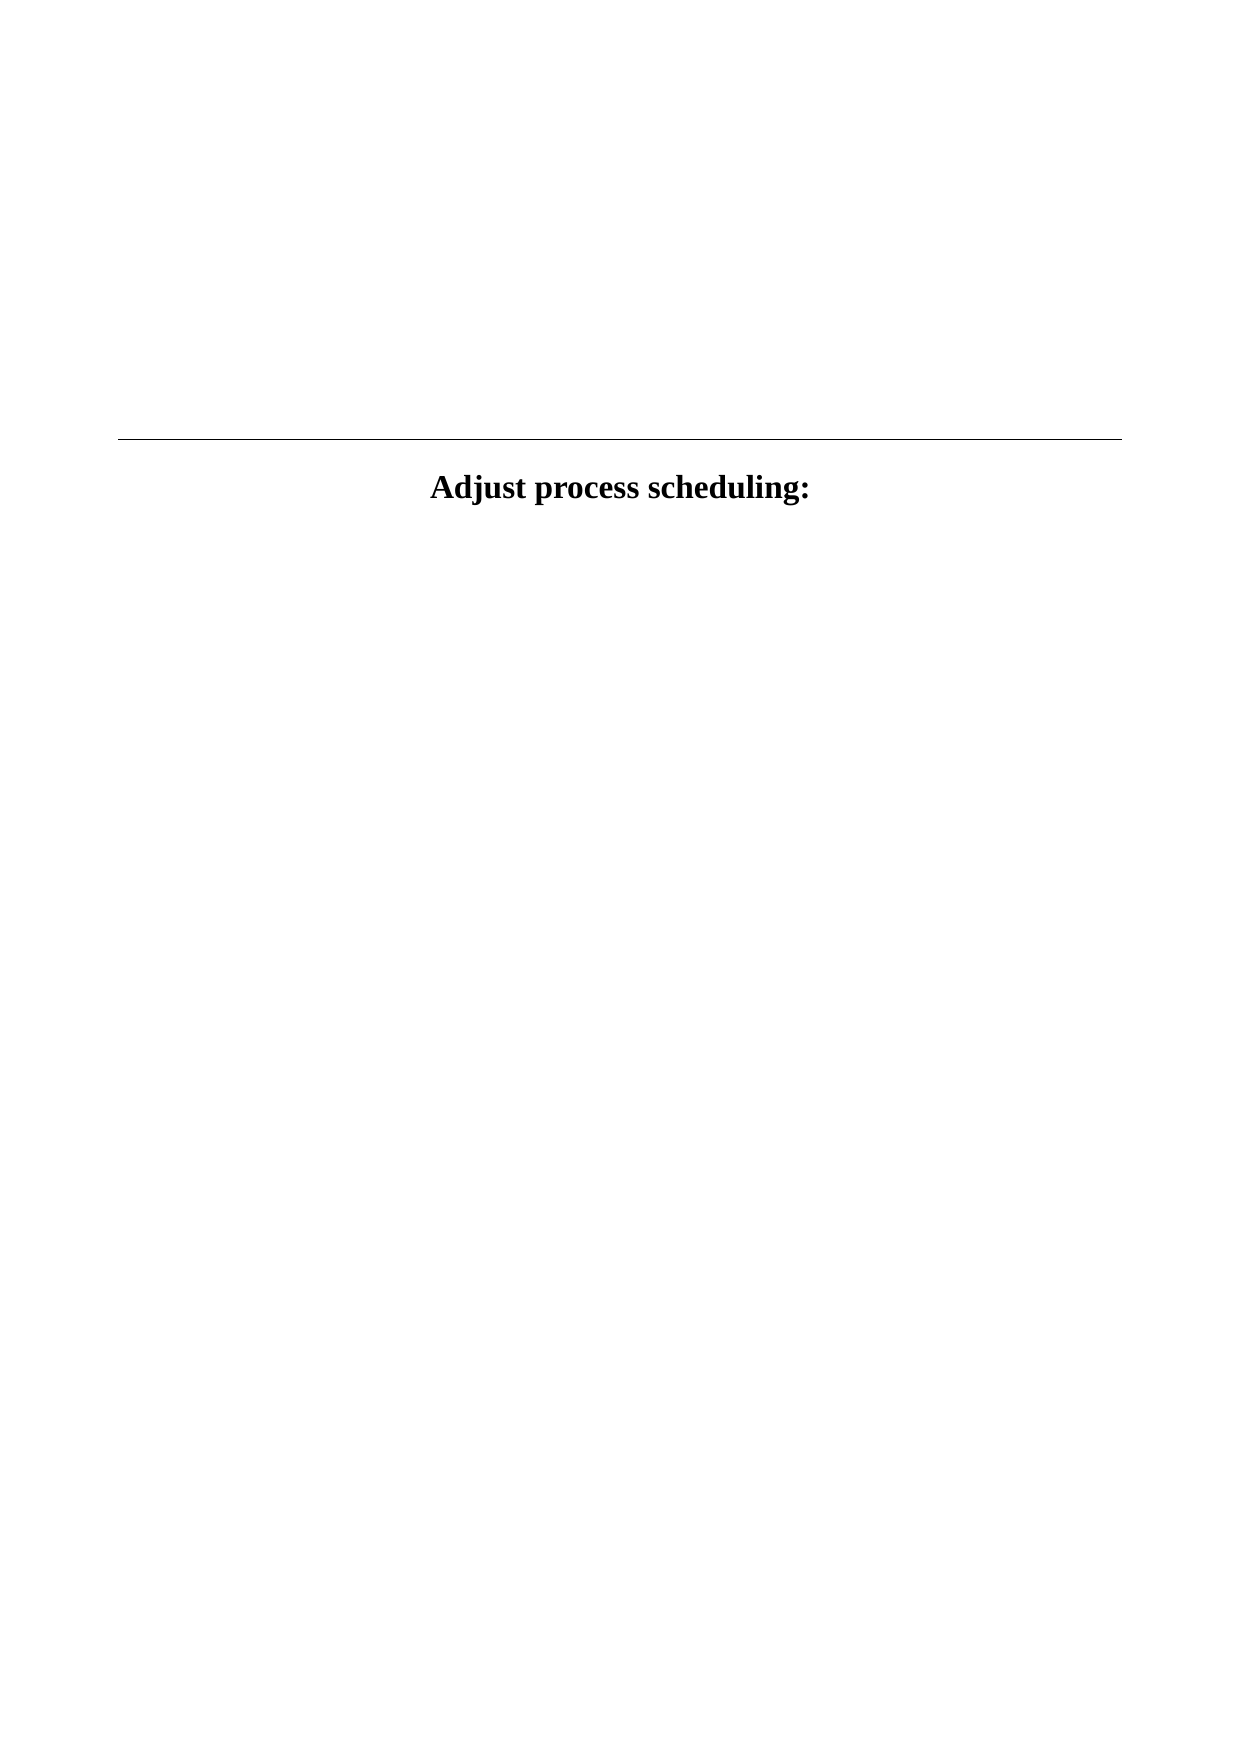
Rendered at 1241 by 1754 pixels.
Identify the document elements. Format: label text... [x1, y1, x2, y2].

text Adjust process scheduling: [118, 468, 1122, 506]
